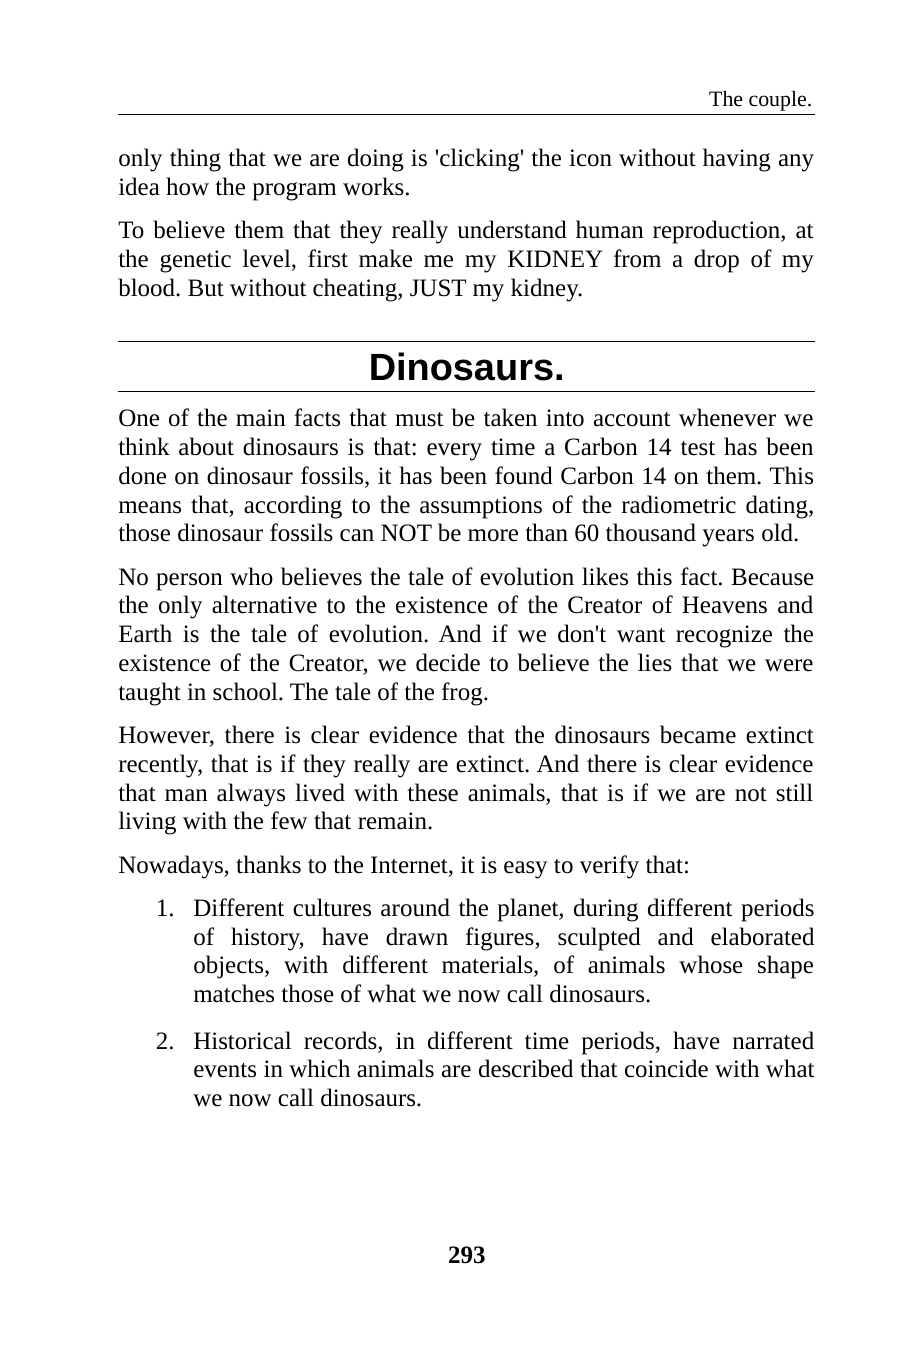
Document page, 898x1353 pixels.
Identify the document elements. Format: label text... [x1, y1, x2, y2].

list Different cultures around the planet, during different periods of history, have drawn figures, sculpted and elaborated objects, with different materials, of animals whose shape matches those of what we now call dinosaurs. [156, 893, 815, 1008]
text only thing that we are doing is 'clicking' the icon without having any idea how the program works. [118, 143, 815, 201]
text One of the main facts that must be taken into account whenever we think about dinosaurs is that: every time a Carbon 14 test has been done on dinosaur fossils, it has been found Carbon 14 on them. This means that, according to the assumptions of the radiometric dating, those dinosaur fossils can NOT be more than 60 thousand years old. [118, 403, 815, 547]
text No person who believes the tale of evolution likes this fact. Because the only alternative to the existence of the Creator of Heavens and Earth is the tale of evolution. And if we don't want recognize the existence of the Creator, we decide to believe the lies that we were taught in school. The tale of the frog. [118, 562, 815, 706]
text However, there is clear evidence that the dinosaurs became extinct recently, that is if they really are extinct. And there is clear evidence that man always lived with these animals, that is if we are not still living with the few that remain. [118, 720, 815, 835]
list Historical records, in different time periods, have narrated events in which animals are described that coincide with what we now call dinosaurs. [156, 1026, 815, 1112]
subtitle Dinosaurs. [118, 342, 815, 391]
text To believe them that they really understand human reproduction, at the genetic level, first make me my KIDNEY from a drop of my blood. But without cheating, JUST my kidney. [118, 215, 815, 302]
text Nowadays, thanks to the Internet, it is easy to verify that: [118, 850, 815, 878]
